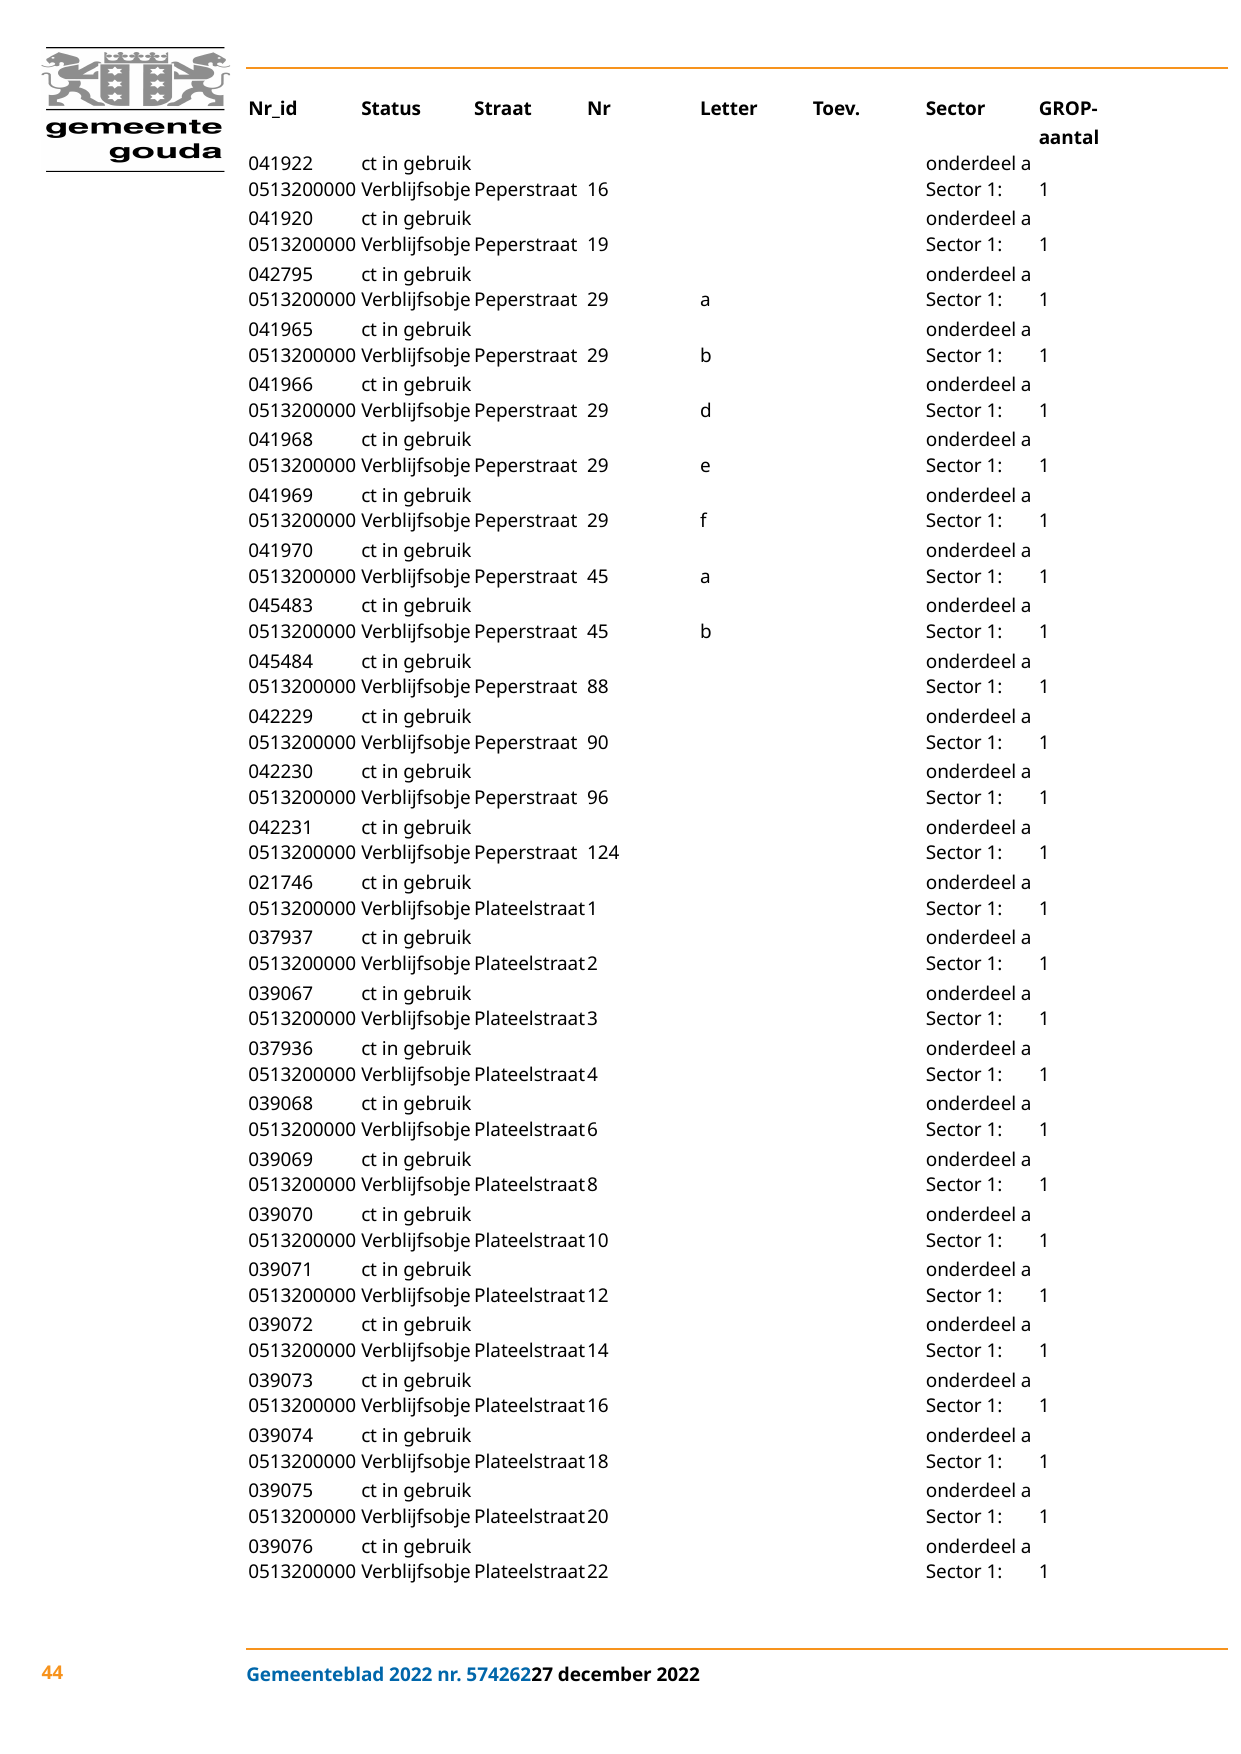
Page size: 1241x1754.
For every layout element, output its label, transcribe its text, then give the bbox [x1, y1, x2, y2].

table_cell [700, 1227, 813, 1282]
table_cell [700, 1282, 813, 1337]
table_cell Sector 1: onderdeel a [926, 563, 1038, 618]
table_cell [813, 1116, 926, 1171]
table_cell 0513200000039074 [248, 1393, 361, 1448]
table_cell 8 [587, 1171, 700, 1227]
table_cell Plateelstraat [474, 1116, 587, 1171]
table_cell Peperstraat [474, 840, 587, 895]
picture [41, 47, 231, 172]
table_cell [700, 1393, 813, 1448]
table_cell [813, 729, 926, 784]
table_cell 1 [1039, 1061, 1152, 1116]
table_cell 6 [587, 1116, 700, 1171]
table_cell Sector 1: onderdeel a [926, 231, 1038, 286]
table_cell Verblijfsobject in gebruik [361, 674, 474, 729]
table_cell [813, 1393, 926, 1448]
table_cell 1 [1039, 1559, 1152, 1584]
table_cell 1 [1039, 1448, 1152, 1503]
table_cell Peperstraat [474, 342, 587, 397]
table_cell [700, 1116, 813, 1171]
table_cell Sector 1: onderdeel a [926, 784, 1038, 839]
table_cell [813, 1171, 926, 1227]
table_cell [813, 1006, 926, 1061]
table_cell Sector 1: onderdeel a [926, 176, 1038, 231]
table_cell Verblijfsobject in gebruik [361, 1338, 474, 1393]
table_header Nr_id [248, 95, 361, 150]
table_cell Plateelstraat [474, 950, 587, 1006]
table_cell Verblijfsobject in gebruik [361, 1006, 474, 1061]
table_cell [813, 1448, 926, 1503]
table_header Letter [700, 95, 813, 150]
table_cell Sector 1: onderdeel a [926, 840, 1038, 895]
table_cell Verblijfsobject in gebruik [361, 950, 474, 1006]
table_cell 0513200000041969 [248, 453, 361, 508]
table_cell [700, 784, 813, 839]
table_cell Verblijfsobject in gebruik [361, 563, 474, 618]
table_cell Verblijfsobject in gebruik [361, 729, 474, 784]
table_cell 041922 [248, 150, 361, 176]
table_cell Peperstraat [474, 286, 587, 342]
table_cell Plateelstraat [474, 1282, 587, 1337]
table_cell Plateelstraat [474, 1338, 587, 1393]
table_cell 0513200000039076 [248, 1503, 361, 1559]
table_cell 29 [587, 397, 700, 452]
table_cell 12 [587, 1282, 700, 1337]
table_cell 1 [1039, 618, 1152, 674]
table_cell 0513200000 [248, 1559, 361, 1584]
table_cell 0513200000041968 [248, 397, 361, 452]
table_cell Verblijfsobject in gebruik [361, 1282, 474, 1337]
table_cell 0513200000041966 [248, 342, 361, 397]
table_cell [813, 674, 926, 729]
table_cell [700, 1006, 813, 1061]
table_cell 1 [1039, 1116, 1152, 1171]
table_cell 1 [1039, 840, 1152, 895]
table_cell 18 [587, 1448, 700, 1503]
table_cell Verblijfsobject in gebruik [361, 618, 474, 674]
table_cell Plateelstraat [474, 1061, 587, 1116]
table_cell 0513200000041970 [248, 508, 361, 563]
table_cell Sector 1: onderdeel a [926, 1448, 1038, 1503]
table_cell b [700, 618, 813, 674]
table_cell Verblijfsobject in gebruik [361, 342, 474, 397]
table_header Status [361, 95, 474, 150]
table_cell 19 [587, 231, 700, 286]
table_cell Verblijfsobject in gebruik [361, 1227, 474, 1282]
table_cell 1 [1039, 1338, 1152, 1393]
table_cell 29 [587, 342, 700, 397]
table_cell 0513200000039073 [248, 1338, 361, 1393]
table_cell 1 [1039, 1282, 1152, 1337]
table_cell Sector 1: onderdeel a [926, 895, 1038, 950]
table_cell Verblijfsobject in gebruik [361, 1116, 474, 1171]
table_cell [813, 895, 926, 950]
table_cell Plateelstraat [474, 1559, 587, 1584]
table_cell Plateelstraat [474, 1503, 587, 1559]
table_cell Verblijfsobject in gebruik [361, 176, 474, 231]
table_cell 10 [587, 1227, 700, 1282]
table_cell Sector 1: onderdeel a [926, 1061, 1038, 1116]
table_cell [1039, 150, 1152, 176]
table_cell Verblijfsobject in gebruik [361, 840, 474, 895]
table_cell Peperstraat [474, 508, 587, 563]
table_cell [813, 950, 926, 1006]
table_cell 0513200000039075 [248, 1448, 361, 1503]
table_cell [813, 286, 926, 342]
table_cell Sector 1: onderdeel a [926, 1503, 1038, 1559]
table_cell 0513200000042795 [248, 231, 361, 286]
table_cell [813, 453, 926, 508]
table_cell [813, 563, 926, 618]
table_cell 1 [1039, 453, 1152, 508]
table_cell 0513200000039068 [248, 1061, 361, 1116]
table_cell Sector 1: [926, 1559, 1038, 1584]
table_cell Verblijfsobject in gebruik [361, 453, 474, 508]
table_cell Verblijfsobject in gebruik [361, 1171, 474, 1227]
table_cell Plateelstraat [474, 1006, 587, 1061]
table_cell 1 [1039, 1227, 1152, 1282]
table_cell 1 [1039, 1393, 1152, 1448]
table_cell Peperstraat [474, 674, 587, 729]
table_cell [813, 508, 926, 563]
table_cell [700, 950, 813, 1006]
table_cell Plateelstraat [474, 1448, 587, 1503]
table_header Nr [587, 95, 700, 150]
table_cell 96 [587, 784, 700, 839]
table_cell Verblijfsobject in gebruik [361, 231, 474, 286]
table_cell Plateelstraat [474, 895, 587, 950]
table_cell Sector 1: onderdeel a [926, 1227, 1038, 1282]
table_cell 1 [1039, 286, 1152, 342]
table_cell 29 [587, 286, 700, 342]
table_cell 3 [587, 1006, 700, 1061]
table_cell [700, 840, 813, 895]
table_cell Sector 1: onderdeel a [926, 674, 1038, 729]
table_cell [700, 1448, 813, 1503]
table_cell 4 [587, 1061, 700, 1116]
table_cell 88 [587, 674, 700, 729]
table_cell [813, 231, 926, 286]
table_cell [813, 1338, 926, 1393]
table_cell 124 [587, 840, 700, 895]
table_cell 0513200000039071 [248, 1227, 361, 1282]
table_cell 0513200000041965 [248, 286, 361, 342]
table_cell 16 [587, 1393, 700, 1448]
table_cell Sector 1: onderdeel a [926, 1006, 1038, 1061]
table_cell 0513200000039072 [248, 1282, 361, 1337]
table_cell 0513200000042229 [248, 674, 361, 729]
table_cell 22 [587, 1559, 700, 1584]
table_cell [700, 1559, 813, 1584]
table_cell Sector 1: onderdeel a [926, 729, 1038, 784]
table_cell Peperstraat [474, 618, 587, 674]
table_cell Sector 1: onderdeel a [926, 1171, 1038, 1227]
table_cell Plateelstraat [474, 1227, 587, 1282]
table_cell [813, 342, 926, 397]
table_cell Verblijfsobject in gebruik [361, 286, 474, 342]
table_cell d [700, 397, 813, 452]
table_cell [700, 1503, 813, 1559]
table_cell Verblijfsobject in gebruik [361, 1061, 474, 1116]
table_cell 29 [587, 453, 700, 508]
table_cell b [700, 342, 813, 397]
table_cell [813, 176, 926, 231]
table_cell [813, 1503, 926, 1559]
table_cell [813, 840, 926, 895]
table_cell 0513200000042231 [248, 784, 361, 839]
table_cell Peperstraat [474, 784, 587, 839]
table_cell 90 [587, 729, 700, 784]
table_cell [813, 1282, 926, 1337]
table_cell 1 [587, 895, 700, 950]
table_cell 0513200000042230 [248, 729, 361, 784]
table_cell [700, 150, 813, 176]
table_cell a [700, 286, 813, 342]
table_cell 0513200000037936 [248, 1006, 361, 1061]
table_cell 16 [587, 176, 700, 231]
table_cell Sector 1: onderdeel a [926, 618, 1038, 674]
table_cell 0513200000045484 [248, 618, 361, 674]
table_cell 1 [1039, 1006, 1152, 1061]
table_cell Sector 1: onderdeel a [926, 1282, 1038, 1337]
table_cell 45 [587, 618, 700, 674]
table_cell 45 [587, 563, 700, 618]
table_cell Peperstraat [474, 563, 587, 618]
table_cell Peperstraat [474, 231, 587, 286]
table_cell [813, 1061, 926, 1116]
table_cell Verblijfsobject in gebruik [361, 895, 474, 950]
table_cell 1 [1039, 1171, 1152, 1227]
table_cell 1 [1039, 508, 1152, 563]
table_cell [587, 150, 700, 176]
table_cell [700, 895, 813, 950]
table_header Toev. [813, 95, 926, 150]
table_cell Sector 1: onderdeel a [926, 1393, 1038, 1448]
table_cell 14 [587, 1338, 700, 1393]
table_cell Verblijfsobje [361, 1559, 474, 1584]
table_cell 1 [1039, 784, 1152, 839]
table_cell [700, 176, 813, 231]
table_cell [700, 1338, 813, 1393]
table_cell 1 [1039, 563, 1152, 618]
table_cell Verblijfsobject in gebruik [361, 784, 474, 839]
table_cell [813, 1559, 926, 1584]
table_cell 1 [1039, 176, 1152, 231]
table_cell f [700, 508, 813, 563]
table_cell 1 [1039, 397, 1152, 452]
table_cell 2 [587, 950, 700, 1006]
table_cell Sector 1: onderdeel a [926, 950, 1038, 1006]
table_cell 0513200000039069 [248, 1116, 361, 1171]
table_cell Peperstraat [474, 397, 587, 452]
table_cell Sector 1: onderdeel a [926, 1338, 1038, 1393]
table_cell 1 [1039, 342, 1152, 397]
table_cell Plateelstraat [474, 1393, 587, 1448]
table_cell [700, 1171, 813, 1227]
table_cell 1 [1039, 674, 1152, 729]
table_cell Sector 1: onderdeel a [926, 1116, 1038, 1171]
table_cell 29 [587, 508, 700, 563]
table_cell Peperstraat [474, 176, 587, 231]
table_cell [813, 618, 926, 674]
table_cell 1 [1039, 950, 1152, 1006]
table_cell 1 [1039, 231, 1152, 286]
table_cell [813, 397, 926, 452]
table_cell [813, 784, 926, 839]
table_cell 0513200000037937 [248, 895, 361, 950]
table_cell Verblijfsobject in gebruik [361, 397, 474, 452]
table_cell Verblijfsobject in gebruik [361, 1503, 474, 1559]
table_header Straat [474, 95, 587, 150]
table_cell [700, 1061, 813, 1116]
table_cell Verblijfsobject in gebruik [361, 1393, 474, 1448]
table_cell Sector 1: onderdeel a [926, 397, 1038, 452]
table_cell a [700, 563, 813, 618]
table_header Sector [926, 95, 1038, 150]
table_cell Sector 1: onderdeel a [926, 286, 1038, 342]
table_cell Plateelstraat [474, 1171, 587, 1227]
table_cell Sector 1: onderdeel a [926, 453, 1038, 508]
table_cell [700, 674, 813, 729]
table_cell [700, 729, 813, 784]
table_cell 1 [1039, 729, 1152, 784]
table_cell 0513200000021746 [248, 840, 361, 895]
table_cell Sector 1: onderdeel a [926, 508, 1038, 563]
table_cell 1 [1039, 895, 1152, 950]
table_cell [813, 150, 926, 176]
table_cell onderdeel a [926, 150, 1038, 176]
table_cell 0513200000039070 [248, 1171, 361, 1227]
table_cell 0513200000045483 [248, 563, 361, 618]
table_cell Verblijfsobject in gebruik [361, 1448, 474, 1503]
table_cell [813, 1227, 926, 1282]
table_header GROP-aantal [1039, 95, 1152, 150]
table_cell [700, 231, 813, 286]
table_cell 20 [587, 1503, 700, 1559]
table_cell Peperstraat [474, 729, 587, 784]
table_cell Peperstraat [474, 453, 587, 508]
table_cell e [700, 453, 813, 508]
table_cell Verblijfsobject in gebruik [361, 508, 474, 563]
table_cell Sector 1: onderdeel a [926, 342, 1038, 397]
table_cell 0513200000041920 [248, 176, 361, 231]
table_cell [474, 150, 587, 176]
table_cell ct in gebruik [361, 150, 474, 176]
table_cell 1 [1039, 1503, 1152, 1559]
table_cell 0513200000039067 [248, 950, 361, 1006]
